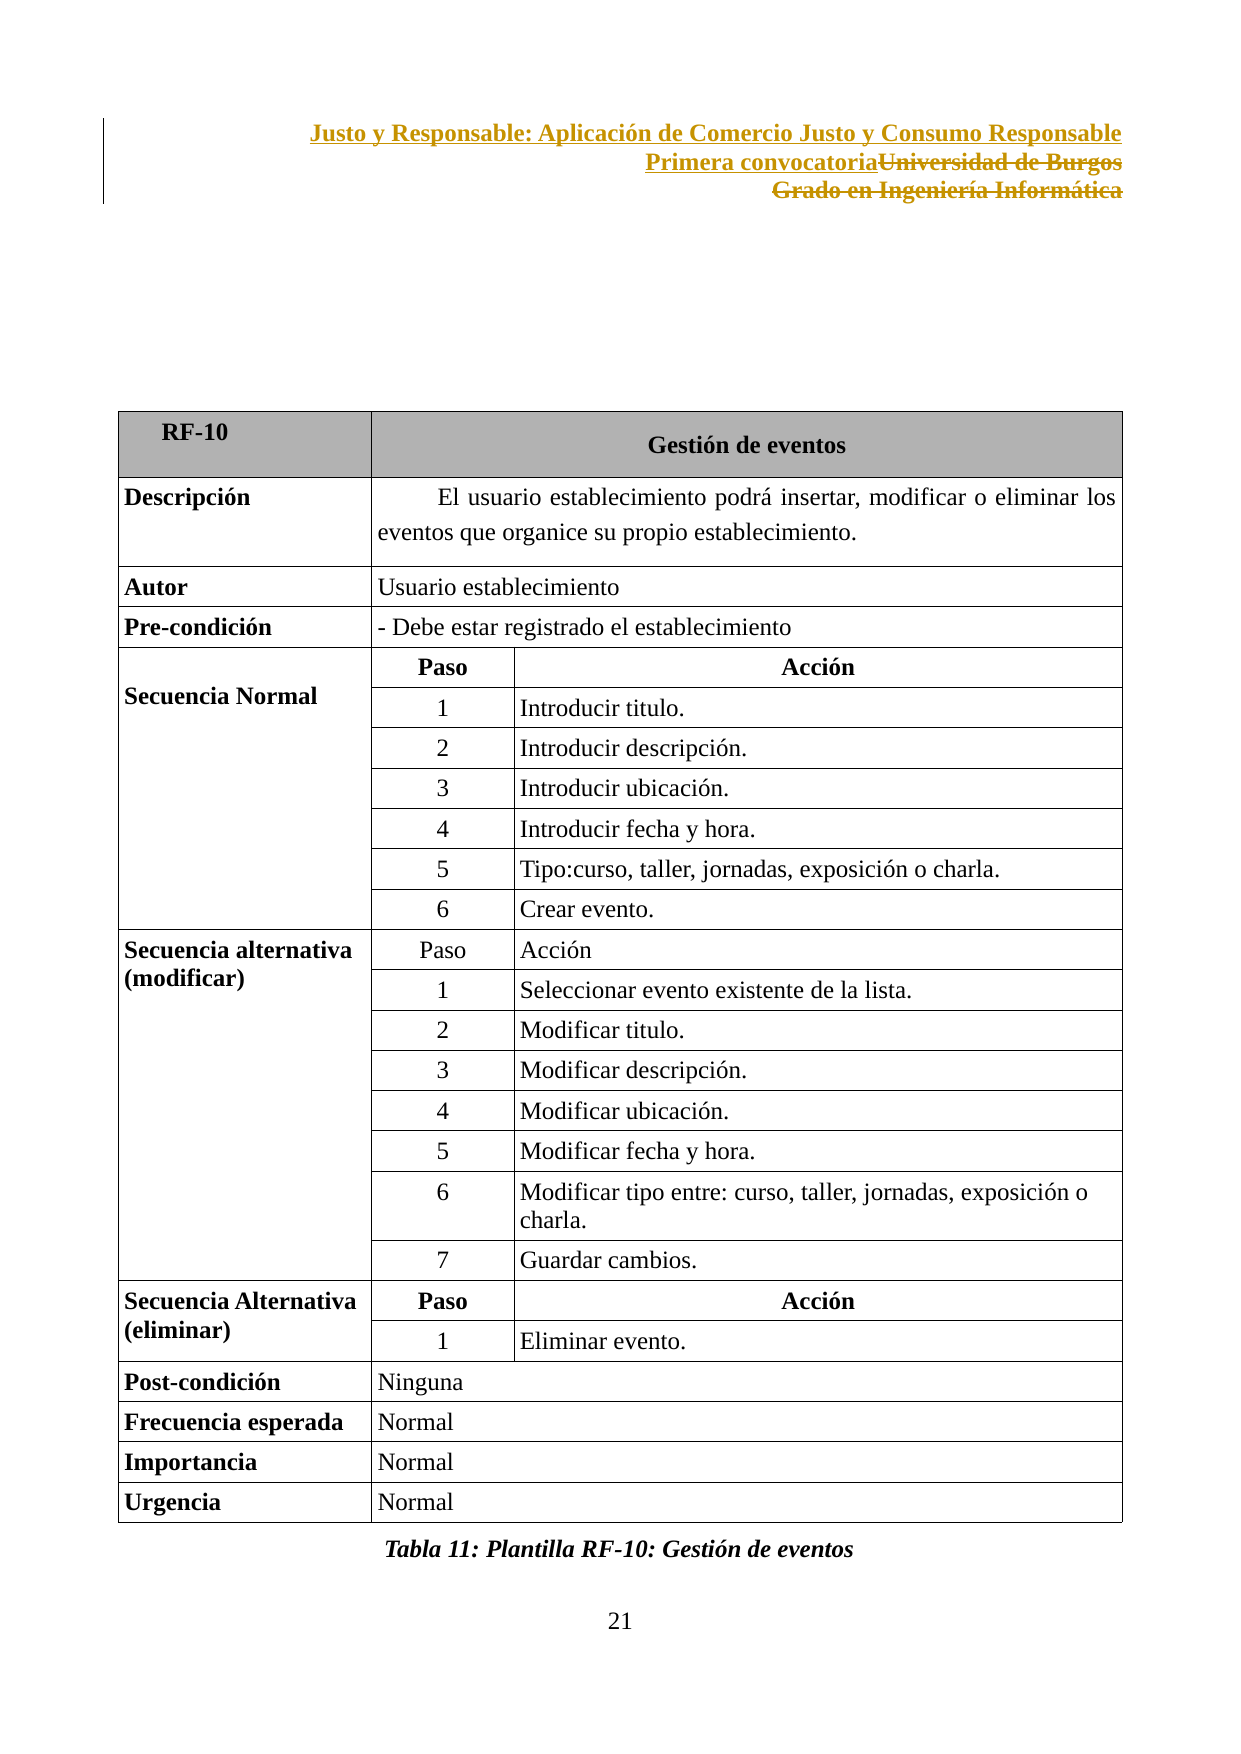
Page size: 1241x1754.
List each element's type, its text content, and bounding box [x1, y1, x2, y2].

table_cell Paso [372, 930, 514, 969]
table_cell 5 [372, 1131, 514, 1171]
table_cell Introducir descripción. [515, 728, 1122, 768]
table_cell Post-condición [119, 1362, 371, 1401]
table_cell Modificar descripción. [515, 1051, 1122, 1090]
table_cell Urgencia [119, 1483, 371, 1522]
table_cell 4 [372, 809, 514, 848]
table_cell 3 [372, 769, 514, 808]
table_cell 4 [372, 1091, 514, 1130]
table_cell Secuencia Normal [119, 648, 371, 929]
table_cell Introducir ubicación. [515, 769, 1122, 808]
table_cell Acción [515, 1281, 1122, 1320]
table_cell Introducir titulo. [515, 688, 1122, 727]
table_cell Acción [515, 648, 1122, 687]
table_cell Eliminar evento. [515, 1321, 1122, 1361]
table_cell Secuencia alternativa (modificar) [119, 930, 371, 1280]
table_cell Seleccionar evento existente de la lista. [515, 970, 1122, 1009]
table_cell 1 [372, 1321, 514, 1361]
table_cell 5 [372, 849, 514, 888]
table_cell Descripción [119, 478, 371, 566]
table_cell 1 [372, 688, 514, 727]
table_cell Tipo:curso, taller, jornadas, exposición o charla. [515, 849, 1122, 888]
table_header [119, 412, 371, 477]
table_cell Introducir fecha y hora. [515, 809, 1122, 848]
table_cell Importancia [119, 1442, 371, 1482]
table_cell Paso [372, 648, 514, 687]
table_cell Acción [515, 930, 1122, 969]
table_cell El usuario establecimiento podrá insertar, modificar o eliminar los eventos que organice su propio establecimiento. [372, 478, 1122, 566]
table_cell Normal [372, 1442, 1122, 1482]
table_cell Pre-condición [119, 607, 371, 647]
table_cell Modificar fecha y hora. [515, 1131, 1122, 1171]
table_cell 1 [372, 970, 514, 1009]
table_cell Modificar titulo. [515, 1011, 1122, 1050]
table_cell Modificar tipo entre: curso, taller, jornadas, exposición o charla. [515, 1172, 1122, 1240]
table_cell - Debe estar registrado el establecimiento [372, 607, 1122, 647]
table_cell Autor [119, 567, 371, 606]
table_cell 3 [372, 1051, 514, 1090]
table_cell 7 [372, 1241, 514, 1280]
table_header Gestión de eventos [372, 412, 1122, 477]
table_cell Normal [372, 1402, 1122, 1441]
table_cell 2 [372, 1011, 514, 1050]
table_cell Paso [372, 1281, 514, 1320]
table_cell Guardar cambios. [515, 1241, 1122, 1280]
table_cell 6 [372, 890, 514, 929]
table_cell Secuencia Alternativa (eliminar) [119, 1281, 371, 1361]
table_cell Ninguna [372, 1362, 1122, 1401]
table_cell Crear evento. [515, 890, 1122, 929]
table_cell 6 [372, 1172, 514, 1240]
table_cell Usuario establecimiento [372, 567, 1122, 606]
table_cell 2 [372, 728, 514, 768]
table_cell Frecuencia esperada [119, 1402, 371, 1441]
table_cell Normal [372, 1483, 1122, 1522]
text Tabla 11: Plantilla RF-10: Gestión de eventos [118, 1534, 1122, 1563]
table_cell Modificar ubicación. [515, 1091, 1122, 1130]
